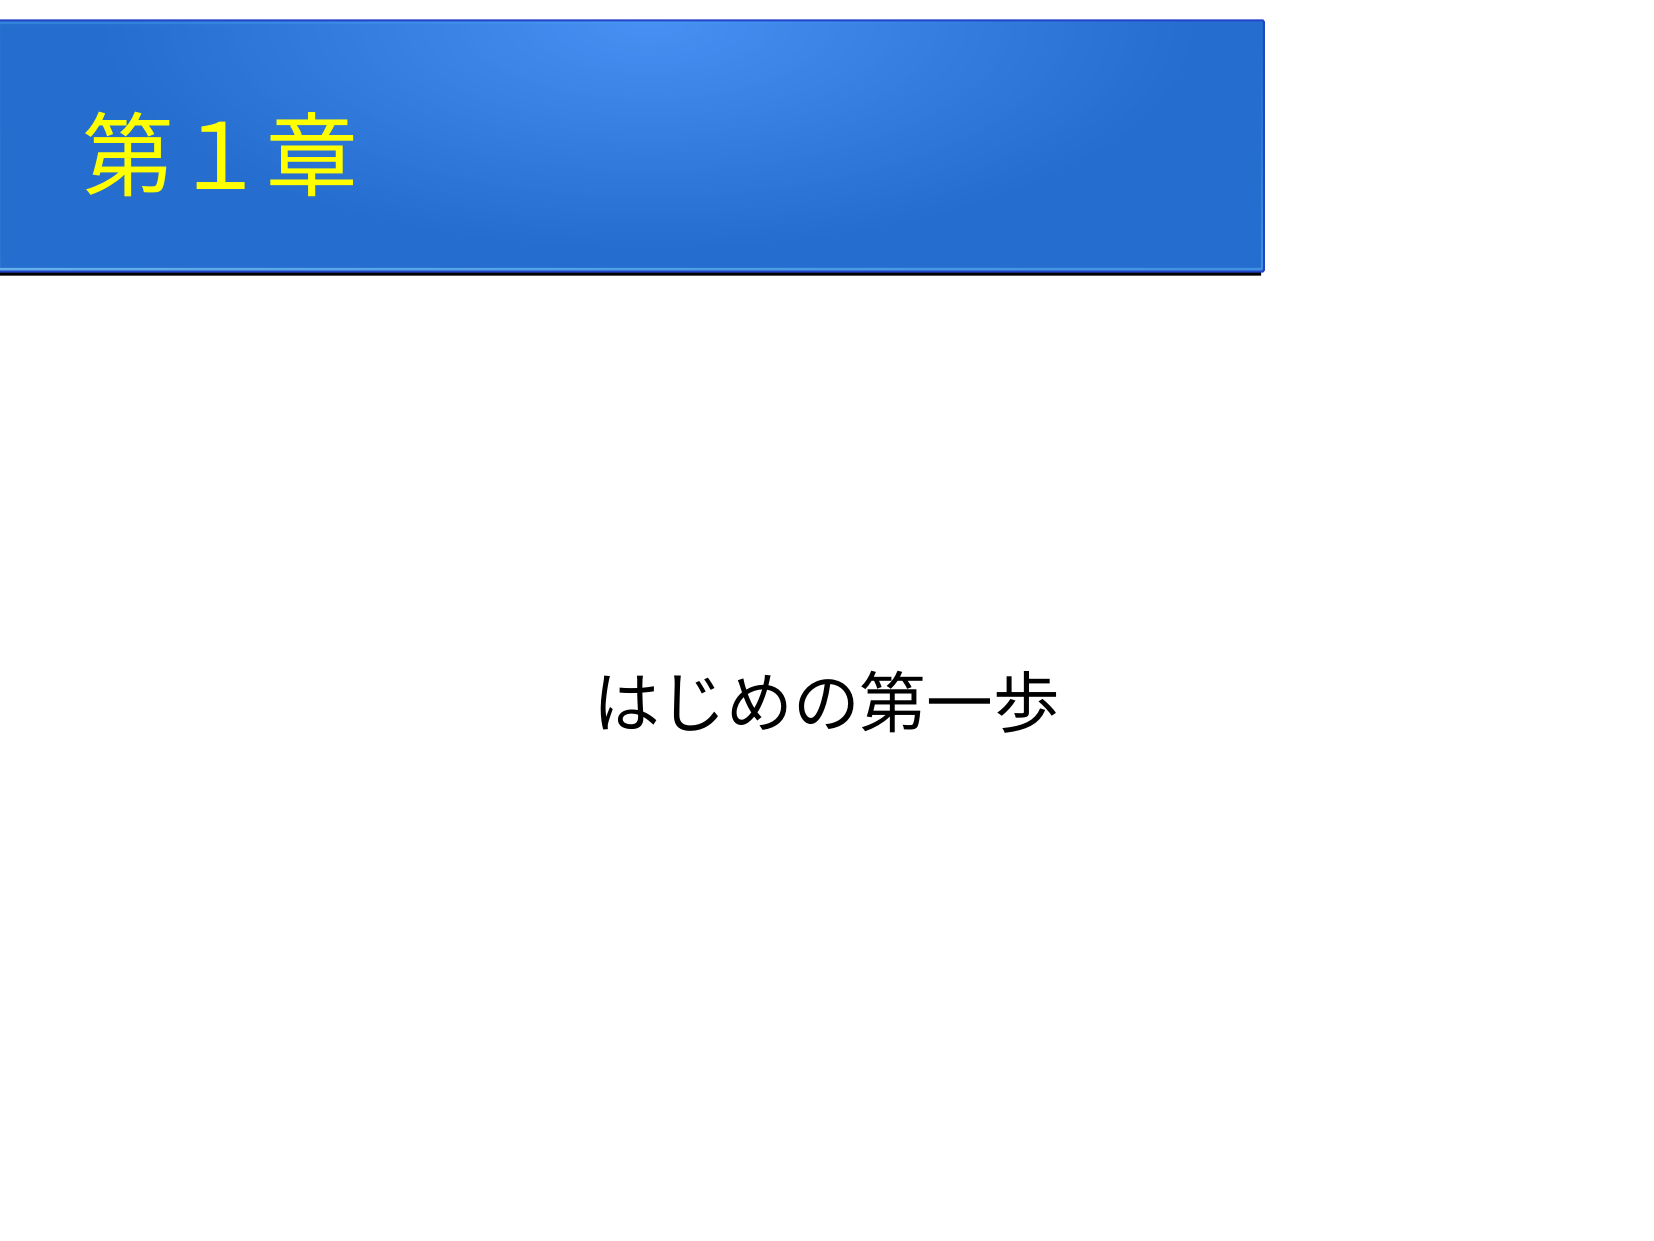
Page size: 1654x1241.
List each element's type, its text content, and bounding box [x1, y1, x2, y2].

subtitle はじめの第一歩 [82, 299, 1571, 1099]
title 第１章 [82, 47, 1235, 252]
